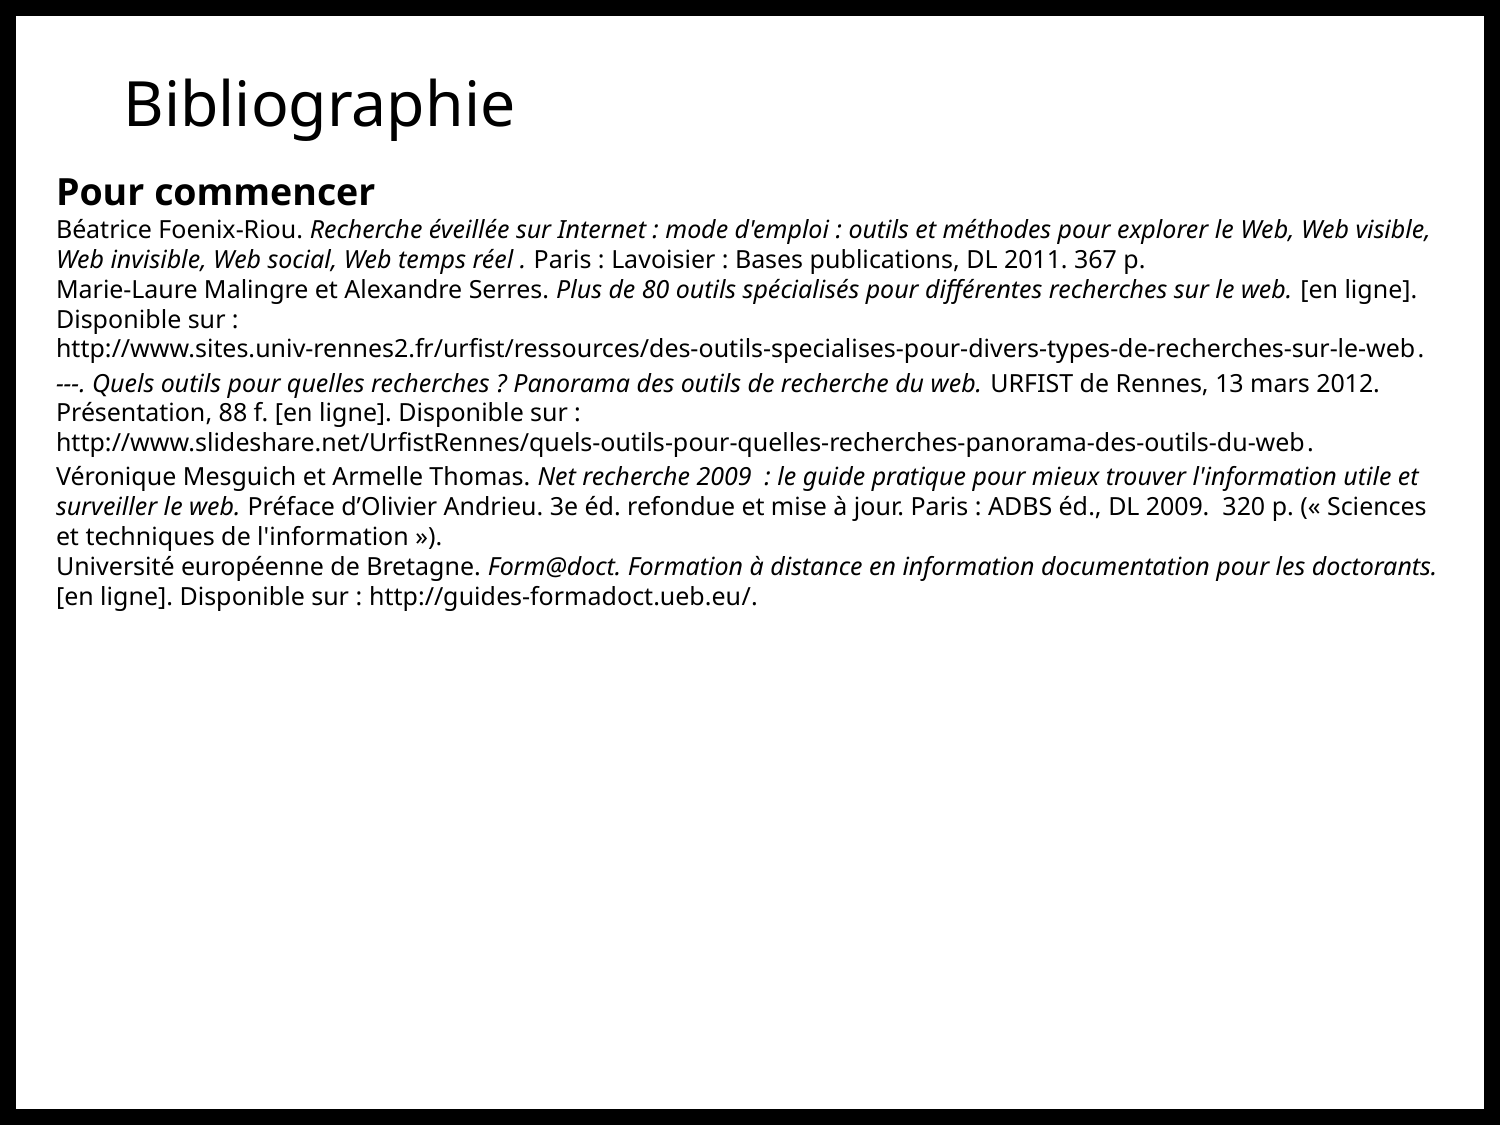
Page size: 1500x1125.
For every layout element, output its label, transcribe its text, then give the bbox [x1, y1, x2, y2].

text_box Bibliographie [108, 42, 1459, 161]
text_box Pour commencer Béatrice Foenix-Riou. Recherche éveillée sur Internet : mode d'emploi : outils et méthodes pour explorer le Web, Web visible, Web invisible, Web social, Web temps réel . Paris : Lavoisier : Bases publications, DL 2011. 367 p. Marie-Laure Malingre et Alexandre Serres. Plus de 80 outils spécialisés pour différentes recherches sur le web. [en ligne]. Disponible sur : http://www.sites.univ-rennes2.fr/urfist/ressources/des-outils-specialises-pour-divers-types-de-recherches-sur-le-web. ---. Quels outils pour quelles recherches ? Panorama des outils de recherche du web. URFIST de Rennes, 13 mars 2012. Présentation, 88 f. [en ligne]. Disponible sur : http://www.slideshare.net/UrfistRennes/quels-outils-pour-quelles-recherches-panorama-des-outils-du-web. Véronique Mesguich et Armelle Thomas. Net recherche 2009 : le guide pratique pour mieux trouver l'information utile et surveiller le web. Préface d’Olivier Andrieu. 3e éd. refondue et mise à jour. Paris : ADBS éd., DL 2009. 320 p. (« Sciences et techniques de l'information »). Université européenne de Bretagne. Form@doct. Formation à distance en information documentation pour les doctorants. [en ligne]. Disponible sur : http://guides-formadoct.ueb.eu/. [41, 160, 1459, 1125]
text_box [0, 0, 1500, 1125]
